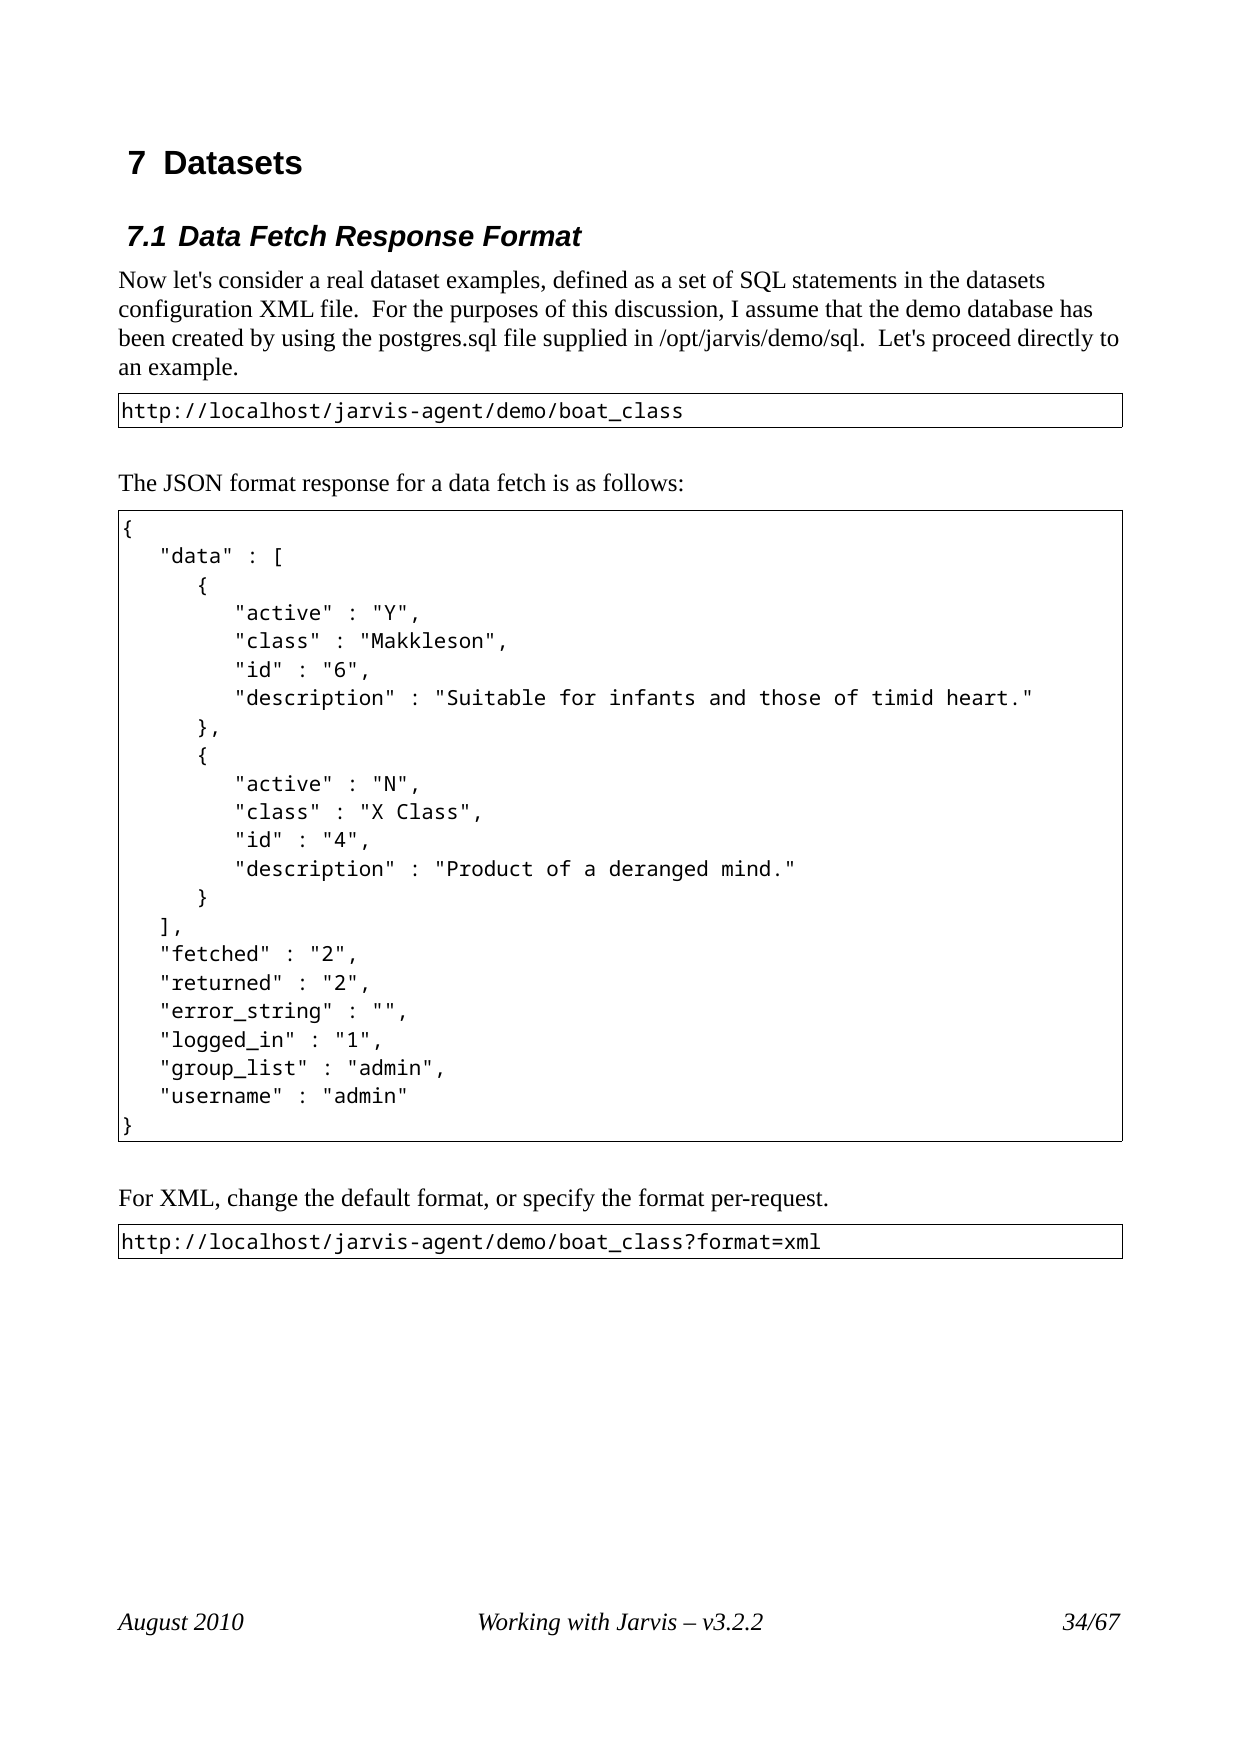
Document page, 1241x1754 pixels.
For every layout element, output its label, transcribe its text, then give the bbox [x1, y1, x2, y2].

text "fetched" : "2", [119, 936, 1122, 965]
text "description" : "Suitable for infants and those of timid heart." [119, 680, 1122, 709]
text The JSON format response for a data fetch is as follows: [118, 468, 1122, 497]
subtitle Data Fetch Response Format [118, 219, 1122, 253]
text ], [119, 908, 1122, 936]
text "id" : "4", [119, 823, 1122, 851]
text "active" : "N", [119, 766, 1122, 794]
text http://localhost/jarvis-agent/demo/boat_class?format=xml [119, 1225, 1122, 1258]
text { [119, 737, 1122, 766]
text "data" : [ [119, 538, 1122, 567]
text "returned" : "2", [119, 965, 1122, 993]
text For XML, change the default format, or specify the format per-request. [118, 1183, 1122, 1211]
text } [119, 1107, 1122, 1141]
text "id" : "6", [119, 652, 1122, 680]
text { [119, 567, 1122, 595]
text { [119, 511, 1122, 538]
subtitle Datasets [118, 143, 1122, 182]
text "description" : "Product of a deranged mind." [119, 851, 1122, 879]
text "logged_in" : "1", [119, 1022, 1122, 1050]
text "username" : "admin" [119, 1078, 1122, 1107]
text "class" : "Makkleson", [119, 623, 1122, 652]
text http://localhost/jarvis-agent/demo/boat_class [119, 394, 1122, 427]
text "error_string" : "", [119, 993, 1122, 1022]
text Now let's consider a real dataset examples, defined as a set of SQL statements in the datasets configuration XML file. For the purposes of this discussion, I assume that the demo database has been created by using the postgres.sql file supplied in /opt/jarvis/demo/sql. Let's proceed directly to an example. [118, 265, 1122, 380]
text "class" : "X Class", [119, 794, 1122, 823]
text "active" : "Y", [119, 595, 1122, 623]
text }, [119, 709, 1122, 737]
text "group_list" : "admin", [119, 1050, 1122, 1078]
text } [119, 879, 1122, 908]
